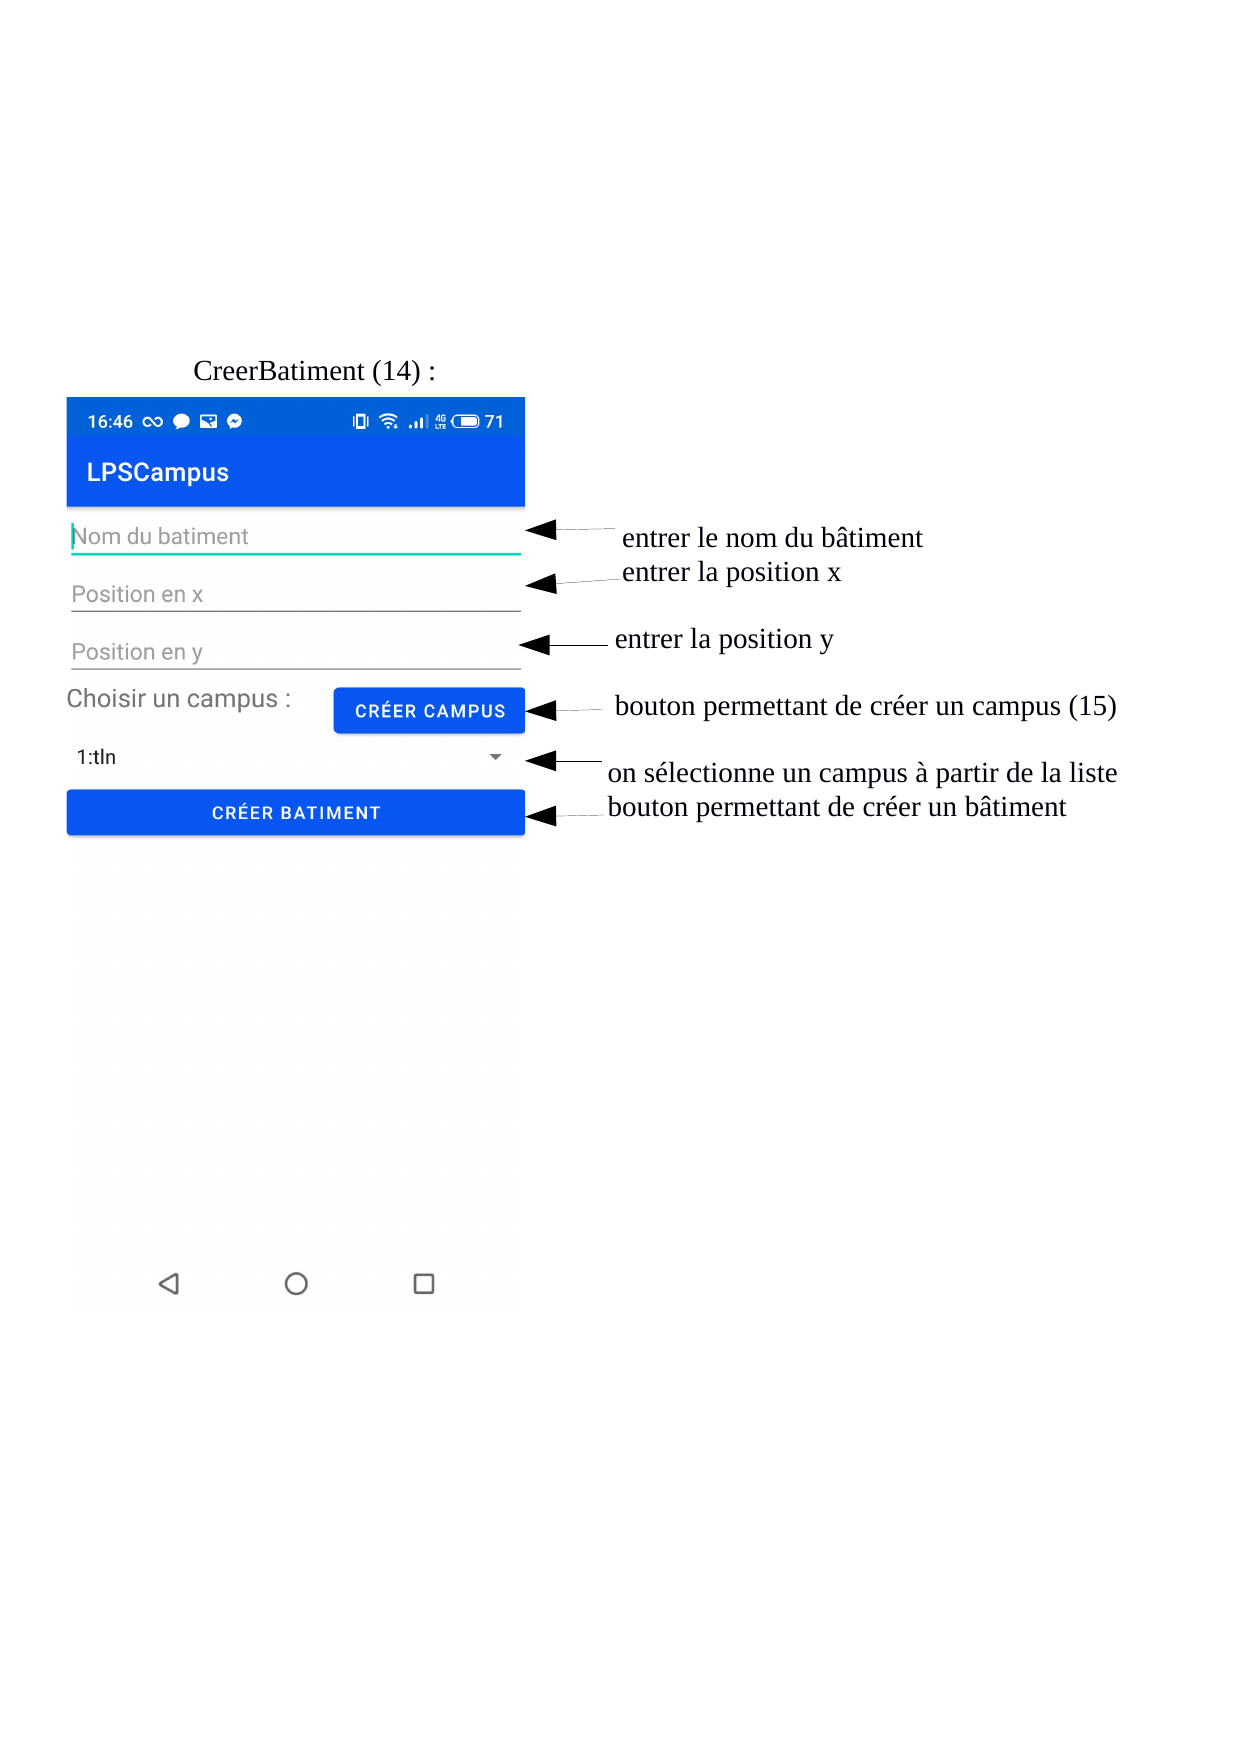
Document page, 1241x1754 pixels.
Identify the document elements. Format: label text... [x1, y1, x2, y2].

text entrer la position y [525, 621, 1122, 655]
text on sélectionne un campus à partir de la liste [525, 755, 1122, 789]
picture [66, 397, 525, 1314]
text bouton permettant de créer un bâtiment [525, 789, 1122, 822]
text entrer le nom du bâtiment [525, 521, 1122, 554]
text CreerBatiment (14) : [118, 353, 1122, 386]
text bouton permettant de créer un campus (15) [525, 688, 1122, 722]
text entrer la position x [525, 554, 1122, 588]
